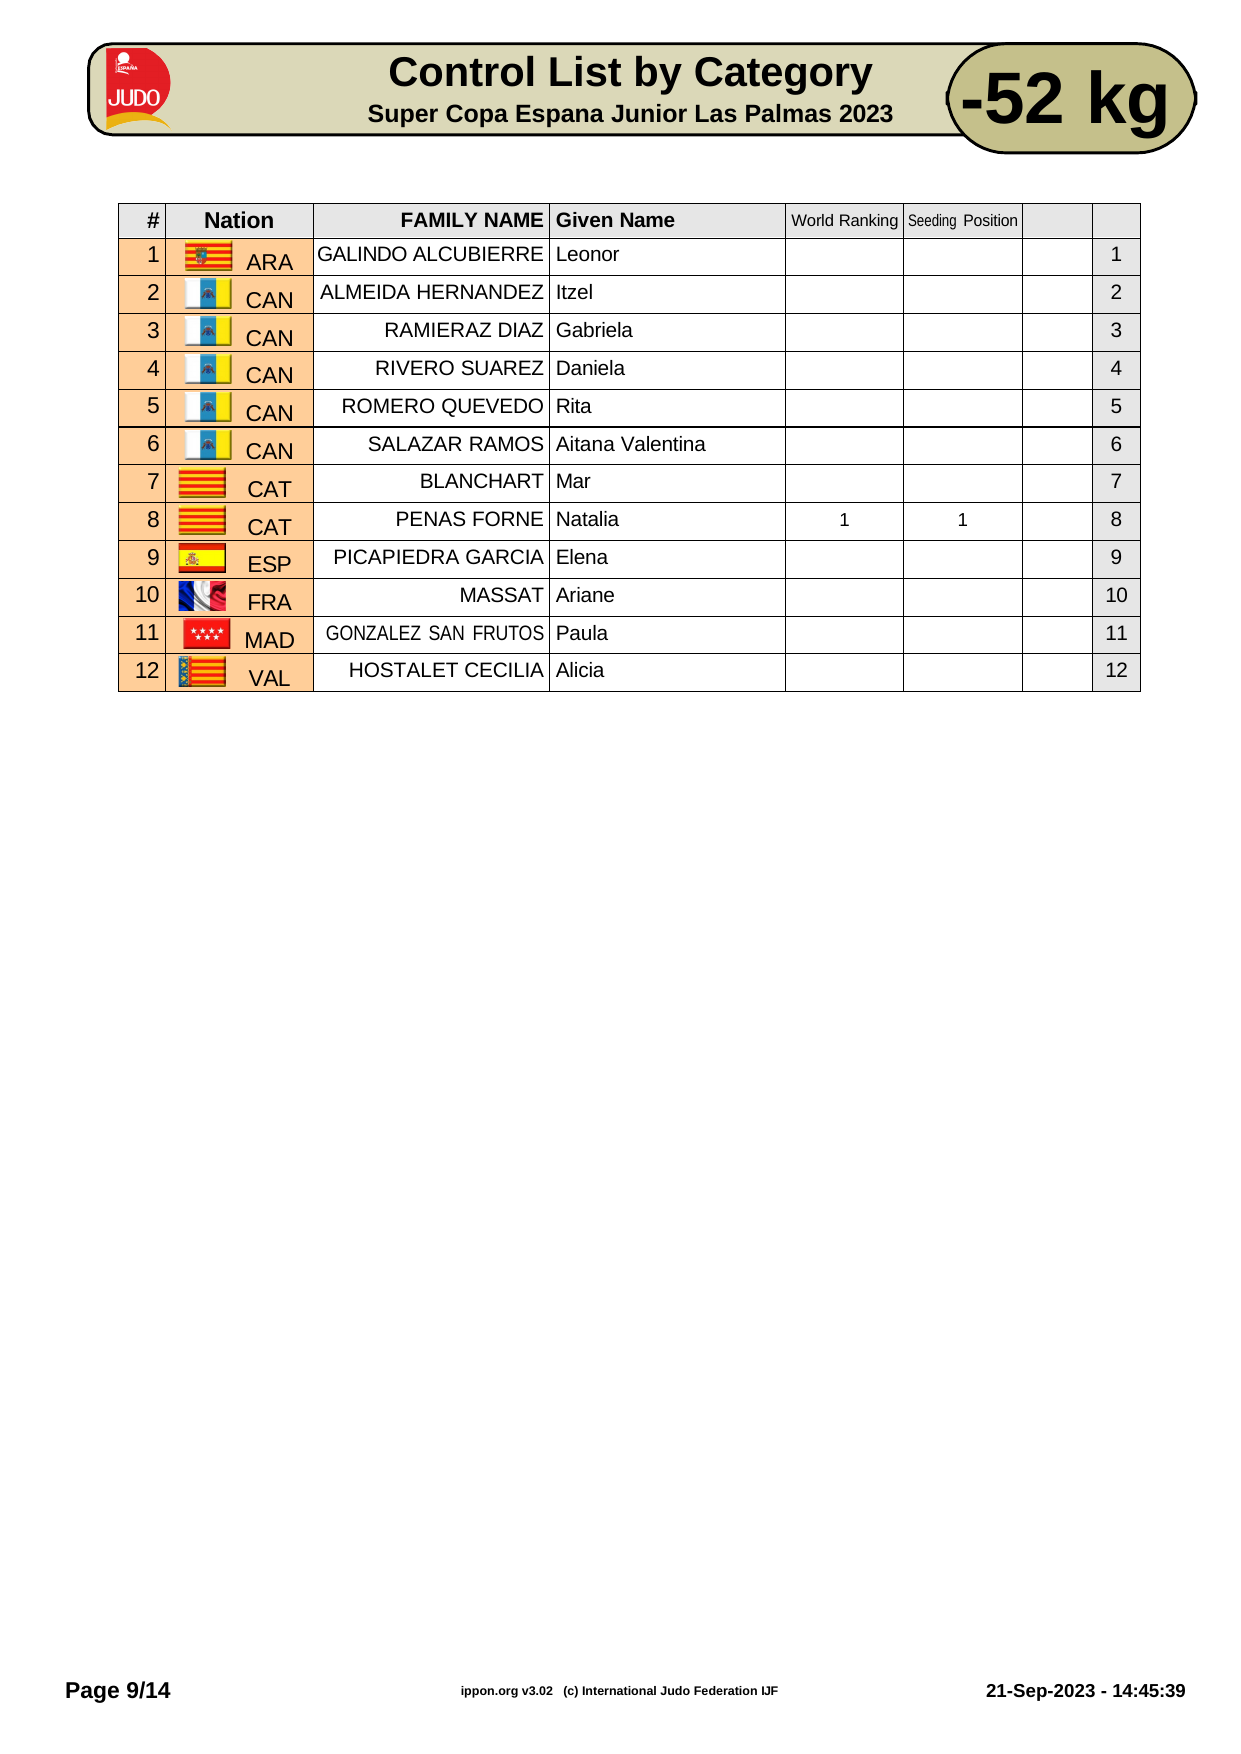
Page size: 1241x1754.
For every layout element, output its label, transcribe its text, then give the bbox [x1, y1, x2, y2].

text -52 kg [960, 66, 1173, 138]
table_cell CAT [166, 503, 313, 540]
text Super Copa Espana Junior Las Palmas 2023 [366, 99, 895, 128]
table_cell Leonor [550, 239, 785, 275]
table_cell [904, 314, 1022, 351]
table_cell [1023, 239, 1092, 275]
table_cell [904, 465, 1022, 502]
table_cell 6 [119, 428, 165, 464]
table_cell [786, 579, 903, 616]
table_cell [786, 654, 903, 691]
table_cell [1023, 314, 1092, 351]
picture [178, 505, 226, 535]
picture [183, 618, 231, 649]
table_cell [786, 390, 903, 426]
table_cell 7 [119, 465, 165, 502]
table_header World Ranking [786, 204, 903, 237]
table_cell 3 [119, 314, 165, 351]
table_cell Alicia [550, 654, 785, 691]
table_cell CAN [166, 276, 313, 313]
table_cell [904, 239, 1022, 275]
picture [178, 467, 226, 498]
table_cell 7 [1093, 465, 1140, 502]
table_cell 5 [1093, 390, 1140, 426]
table_header [1023, 204, 1092, 237]
table_cell Elena [550, 541, 785, 578]
table_cell VAL [166, 654, 313, 691]
table_cell 9 [1093, 541, 1140, 578]
table_cell HOSTALET CECILIA [314, 654, 549, 691]
table_header FAMILY NAME [314, 204, 549, 237]
table_cell 1 [786, 503, 903, 540]
table_cell CAN [166, 428, 313, 464]
table_cell 3 [1093, 314, 1140, 351]
table_cell Ariane [550, 579, 785, 616]
table_cell GONZALEZ SAN FRUTOS [314, 617, 549, 653]
table_cell ROMERO QUEVEDO [314, 390, 549, 426]
picture [106, 48, 172, 131]
picture [184, 392, 232, 422]
picture [185, 240, 233, 271]
table_cell [1023, 541, 1092, 578]
table_cell 10 [1093, 579, 1140, 616]
table_cell 12 [1093, 654, 1140, 691]
table_header Seeding Position [904, 204, 1022, 237]
picture [178, 581, 226, 611]
table_cell Rita [550, 390, 785, 426]
table_cell [904, 579, 1022, 616]
table_cell BLANCHART [314, 465, 549, 502]
table_cell Aitana Valentina [550, 428, 785, 464]
table_cell ESP [166, 541, 313, 578]
table_cell [786, 465, 903, 502]
table_cell [904, 654, 1022, 691]
table_cell MASSAT [314, 579, 549, 616]
table_cell [786, 276, 903, 313]
table_cell CAN [166, 390, 313, 426]
table_cell [904, 541, 1022, 578]
table_cell [786, 239, 903, 275]
table_cell 12 [119, 654, 165, 691]
table_cell [1023, 617, 1092, 653]
table_cell CAN [166, 352, 313, 389]
table_cell [1023, 579, 1092, 616]
table_cell PICAPIEDRA GARCIA [314, 541, 549, 578]
picture [178, 543, 226, 573]
picture [184, 430, 232, 460]
table_cell [786, 352, 903, 389]
table_cell [1023, 654, 1092, 691]
table_cell Paula [550, 617, 785, 653]
table_cell [1023, 428, 1092, 464]
table_cell [786, 428, 903, 464]
table_cell FRA [166, 579, 313, 616]
table_cell Gabriela [550, 314, 785, 351]
table_cell RAMIERAZ DIAZ [314, 314, 549, 351]
table_cell ALMEIDA HERNANDEZ [314, 276, 549, 313]
table_header [1093, 204, 1140, 237]
table_cell [1023, 503, 1092, 540]
table_cell Natalia [550, 503, 785, 540]
table_cell [904, 428, 1022, 464]
table_cell [904, 276, 1022, 313]
table_cell PENAS FORNE [314, 503, 549, 540]
table_cell SALAZAR RAMOS [314, 428, 549, 464]
table_cell Itzel [550, 276, 785, 313]
table_cell CAT [166, 465, 313, 502]
text Control List by Category [366, 54, 895, 95]
table_cell 4 [119, 352, 165, 389]
table_cell 1 [119, 239, 165, 275]
picture [184, 278, 232, 309]
table_cell Daniela [550, 352, 785, 389]
table_cell ARA [166, 239, 313, 275]
table_cell [786, 314, 903, 351]
table_cell 1 [904, 503, 1022, 540]
table_cell [786, 617, 903, 653]
table_cell [786, 541, 903, 578]
table_cell 8 [119, 503, 165, 540]
picture [184, 354, 232, 384]
table_cell CAN [166, 314, 313, 351]
table_cell [1023, 276, 1092, 313]
table_cell 10 [119, 579, 165, 616]
table_header Given Name [550, 204, 785, 237]
table_cell [904, 390, 1022, 426]
table_cell 2 [119, 276, 165, 313]
table_cell 6 [1093, 428, 1140, 464]
table_cell 4 [1093, 352, 1140, 389]
table_cell RIVERO SUAREZ [314, 352, 549, 389]
table_cell 2 [1093, 276, 1140, 313]
table_cell 5 [119, 390, 165, 426]
table_cell [1023, 390, 1092, 426]
picture [184, 316, 232, 346]
picture [178, 656, 226, 687]
table_cell 11 [1093, 617, 1140, 653]
table_cell [1023, 352, 1092, 389]
table_cell 8 [1093, 503, 1140, 540]
table_cell Mar [550, 465, 785, 502]
table_cell [904, 352, 1022, 389]
table_header # [119, 204, 165, 237]
table_cell 9 [119, 541, 165, 578]
table_cell 11 [119, 617, 165, 653]
table_cell 1 [1093, 239, 1140, 275]
table_cell GALINDO ALCUBIERRE [314, 239, 549, 275]
table_header Nation [166, 204, 313, 237]
table_cell [1023, 465, 1092, 502]
table_cell MAD [166, 617, 313, 653]
table_cell [904, 617, 1022, 653]
